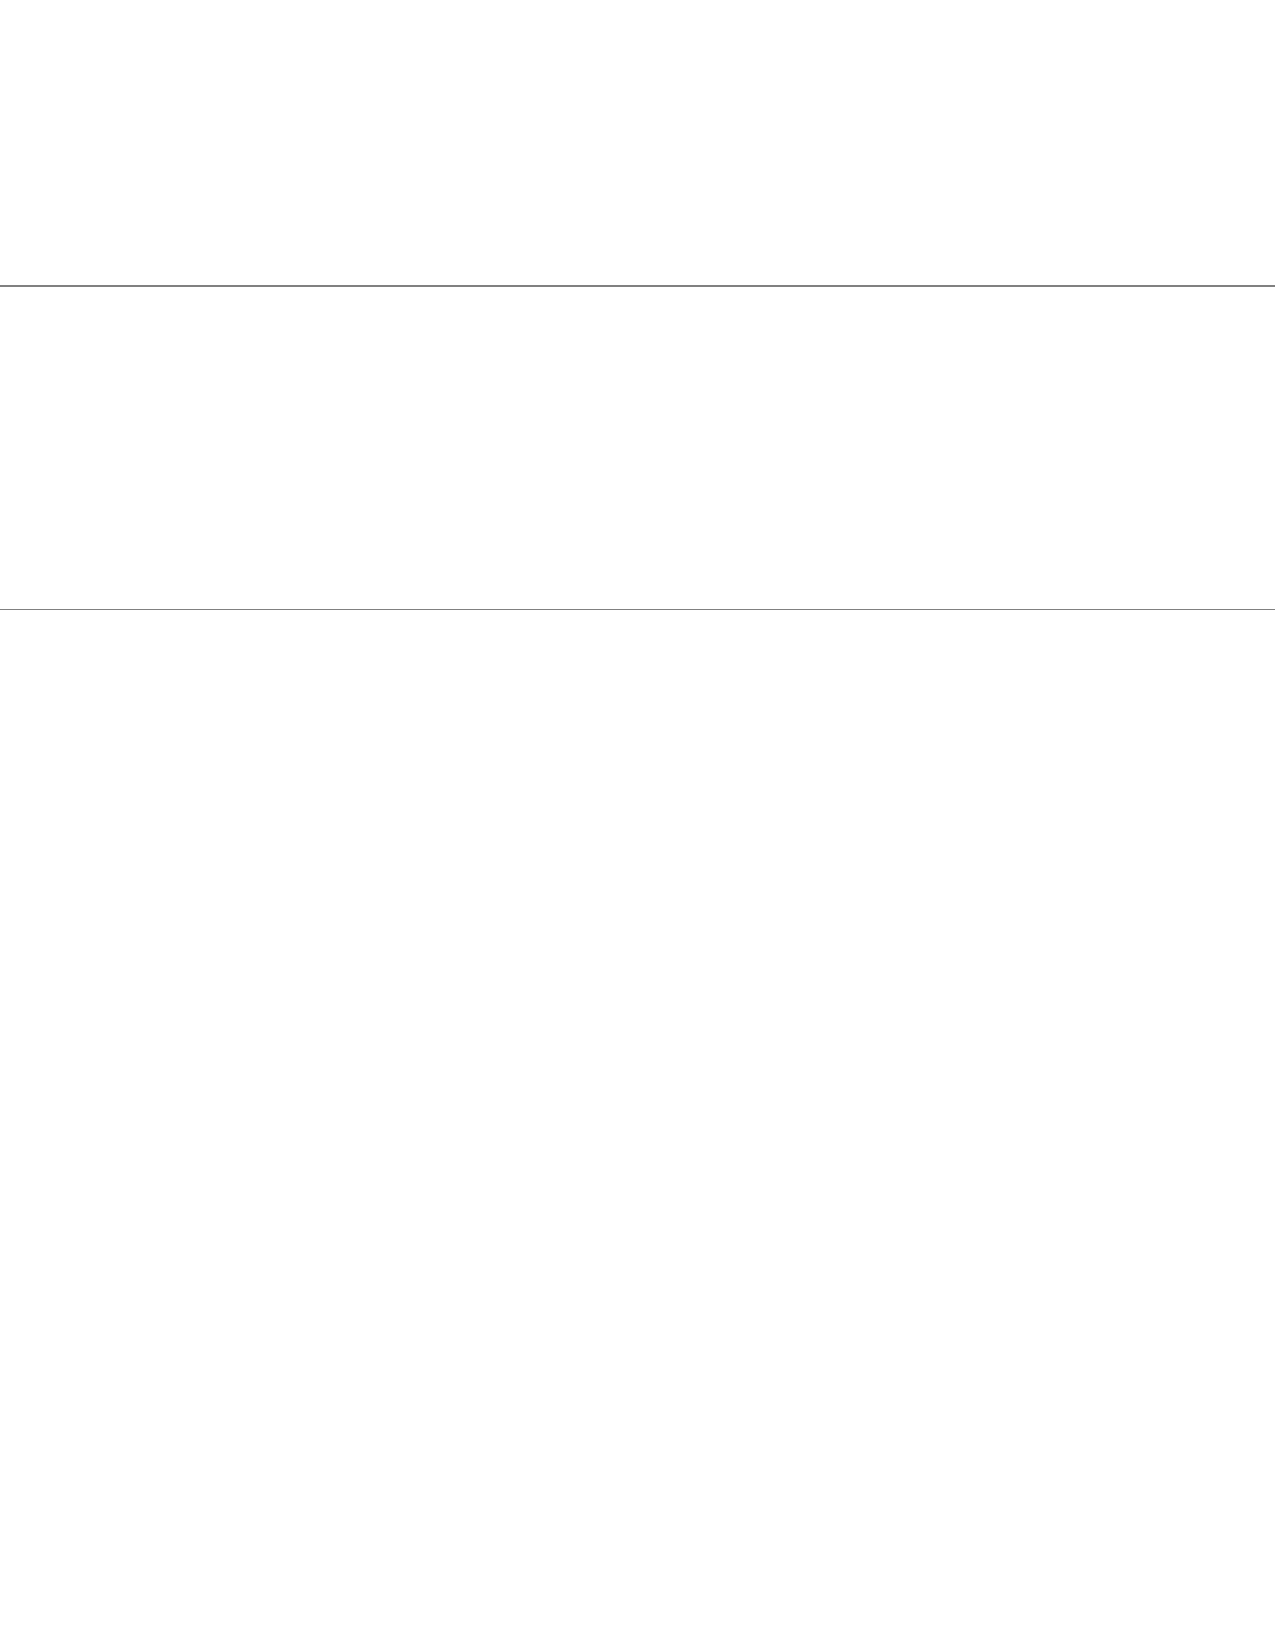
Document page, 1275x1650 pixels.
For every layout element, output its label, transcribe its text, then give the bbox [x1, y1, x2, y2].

text Demonstrators filled every seat in the meeting room, with some sitting on the floor to make sure their voices were heard. Their message remained consistent: stop holding undocumented immigrants in the Butler County Jail. [0, 614, 1275, 727]
text “Leave the non-criminal immigrants alone to raise their families and live that American dream,” said Sharon Meijer, a Hamilton resident. [0, 747, 1275, 821]
text BUTLER COUNTY, Ohio — Protesters packed the Butler County commissioners’ chambers Tuesday, urging county leaders to cut ties with federal immigration enforcement and end a contract that allows U.S. Immigration and Customs Enforcement to house detainees in the county jail. [0, 118, 1275, 231]
subtitle What You Need To Know [0, 306, 1275, 345]
subtitle One commissioner rejected breaking any contracts, while another noted the board has no authority over the sheriff’s operational decisions [44, 445, 1275, 508]
text “I do have three half-Latino grandchildren,” Stevenson said. “And I would have to defend them with my life if ICE tried to take them.” [0, 974, 1275, 1048]
text After the meeting, protesters continued their demonstration outside the government services building, promising to return weekly until the county ends the agreement. [0, 1483, 1275, 1557]
text “The Butler County Board of Commissioners does not direct, control or influence the policies of the sheriff or any other Butler County officeholder whose budgets we approve,” said Commissioner Cindy Carpenter. [0, 1162, 1275, 1236]
text Hundreds of undocumented immigrants arrested by ICE have been housed in the jail, prompting months of organized protests. Many used Tuesday’s meeting to make emotional appeals, including Morgan Township resident Jay Stevenson. [0, 841, 1275, 954]
text “If I don’t take them, somebody else is gonna take them,” Jones said. “I take them because it’s the right thing to do to get these people back to their country.” [0, 1389, 1275, 1463]
text Sheriff Richard Jones was not at the meeting and would not comment on the issue. In previous statements, he has defended the ICE contract, arguing that detainees would simply be sent elsewhere if the county ended its agreement. [0, 1256, 1275, 1369]
subtitle Protesters packed the Butler County Commissioners meeting to demand an end to the contract that allows ICE to house detainees in the county jail [44, 364, 1275, 427]
subtitle Even after months of protests, protesters say they plan to keep speaking out until something changes [44, 526, 1275, 556]
text County commissioners offered little indication that change is coming. One commissioner rejected breaking any contracts, while another noted the board has no authority over the sheriff’s operational decisions. [0, 1068, 1275, 1142]
